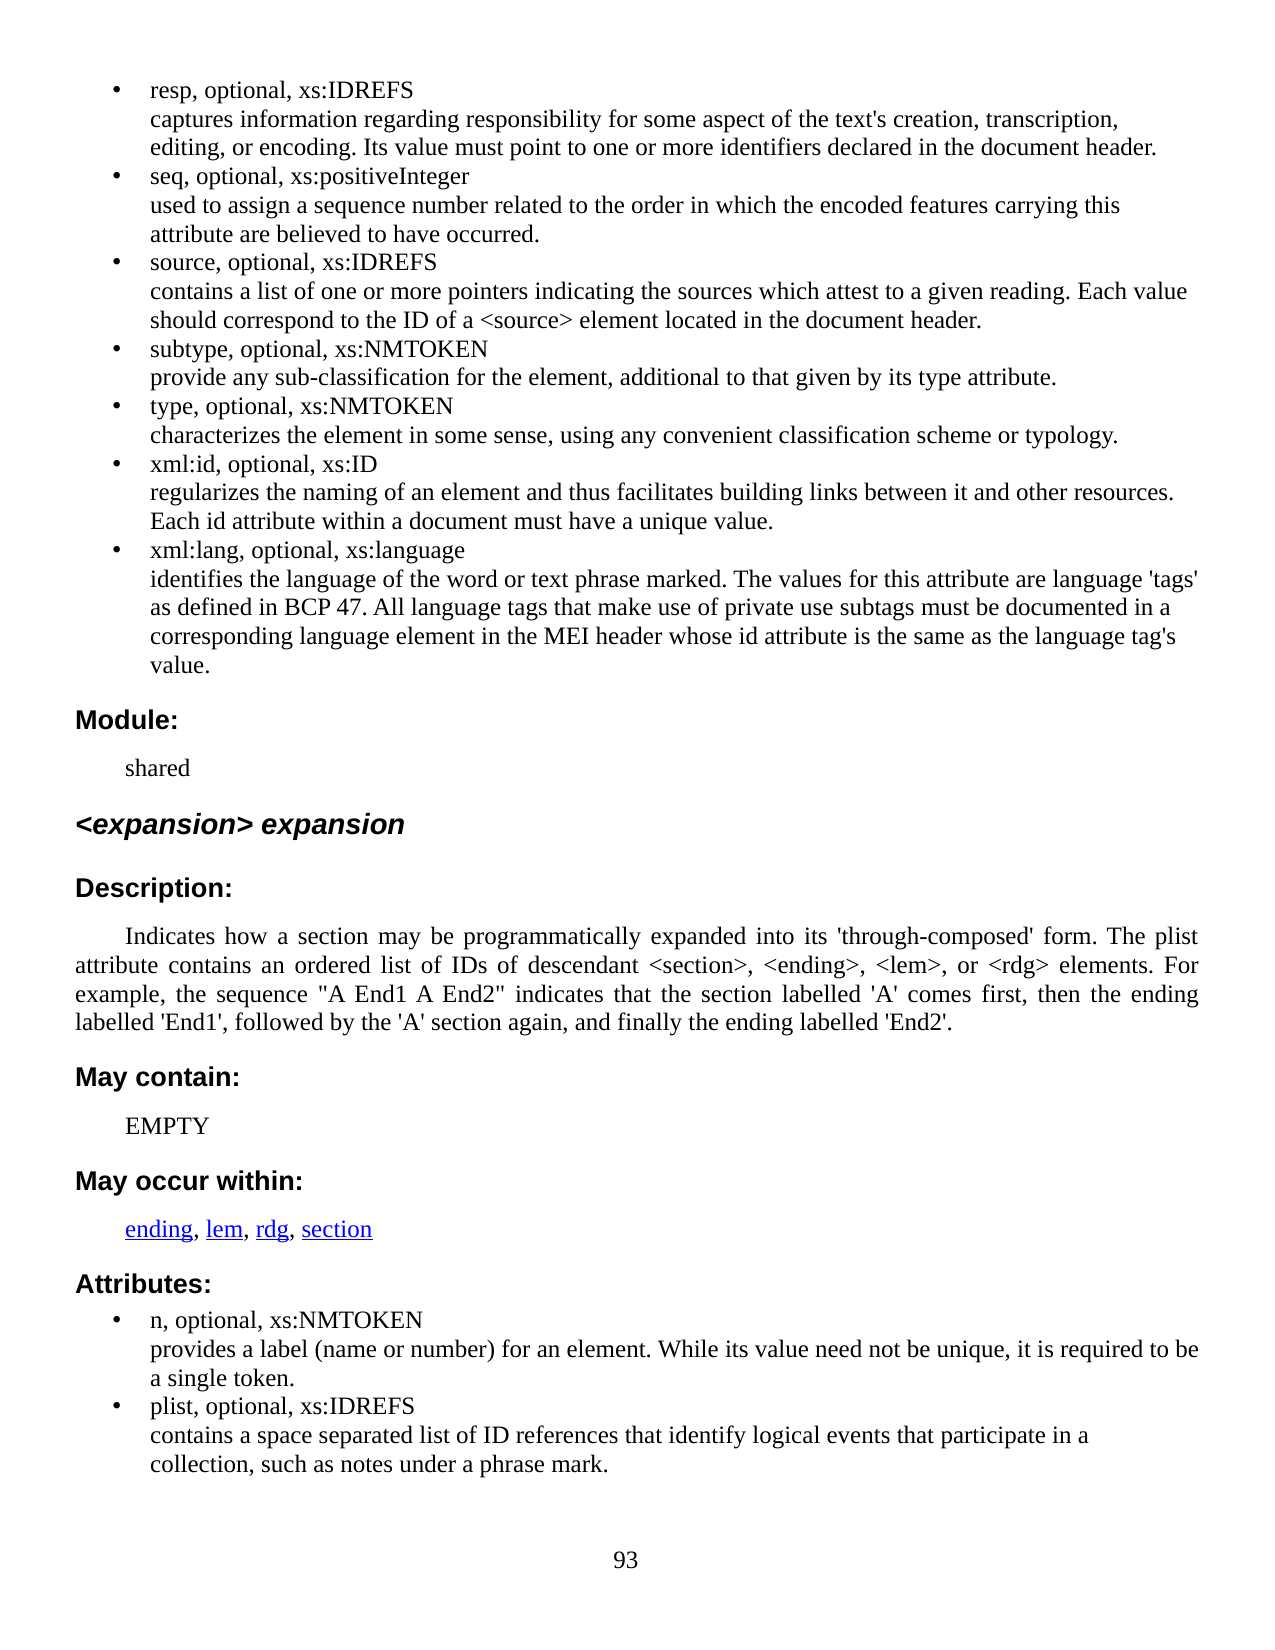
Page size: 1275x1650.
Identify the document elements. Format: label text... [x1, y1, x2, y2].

text Indicates how a section may be programmatically expanded into its 'through-composed' form. The plist attribute contains an ordered list of IDs of descendant <section>, <ending>, <lem>, or <rdg> elements. For example, the sequence "A End1 A End2" indicates that the section labelled 'A' comes first, then the ending labelled 'End1', followed by the 'A' section again, and finally the ending labelled 'End2'. [75, 921, 1200, 1036]
list source, optional, xs:IDREFS contains a list of one or more pointers indicating the sources which attest to a given reading. Each value should correspond to the ID of a <source> element located in the document header. [112, 247, 1200, 334]
subtitle Description: [75, 872, 1200, 903]
list xml:lang, optional, xs:language identifies the language of the word or text phrase marked. The values for this attribute are language 'tags' as defined in BCP 47. All language tags that make use of private use subtags must be documented in a corresponding language element in the MEI header whose id attribute is the same as the language tag's value. [112, 535, 1200, 679]
subtitle May contain: [75, 1061, 1200, 1092]
list xml:id, optional, xs:ID regularizes the naming of an element and thus facilitates building links between it and other resources. Each id attribute within a document must have a unique value. [112, 449, 1200, 535]
subtitle <expansion> expansion [75, 807, 1200, 841]
subtitle Module: [75, 704, 1200, 735]
list type, optional, xs:NMTOKEN characterizes the element in some sense, using any convenient classification scheme or typology. [112, 391, 1200, 449]
list n, optional, xs:NMTOKEN provides a label (name or number) for an element. While its value need not be unique, it is required to be a single token. [112, 1305, 1200, 1391]
subtitle May occur within: [75, 1164, 1200, 1196]
list plist, optional, xs:IDREFS contains a space separated list of ID references that identify logical events that participate in a collection, such as notes under a phrase mark. [112, 1391, 1200, 1478]
list seq, optional, xs:positiveInteger used to assign a sequence number related to the order in which the encoded features carrying this attribute are believed to have occurred. [112, 161, 1200, 247]
list resp, optional, xs:IDREFS captures information regarding responsibility for some aspect of the text's creation, transcription, editing, or encoding. Its value must point to one or more identifiers declared in the document header. [112, 75, 1200, 161]
subtitle Attributes: [75, 1268, 1200, 1299]
list subtype, optional, xs:NMTOKEN provide any sub-classification for the element, additional to that given by its type attribute. [112, 334, 1200, 391]
text shared [75, 753, 1200, 782]
text ending, lem, rdg, section [75, 1214, 1200, 1243]
text EMPTY [75, 1111, 1200, 1139]
